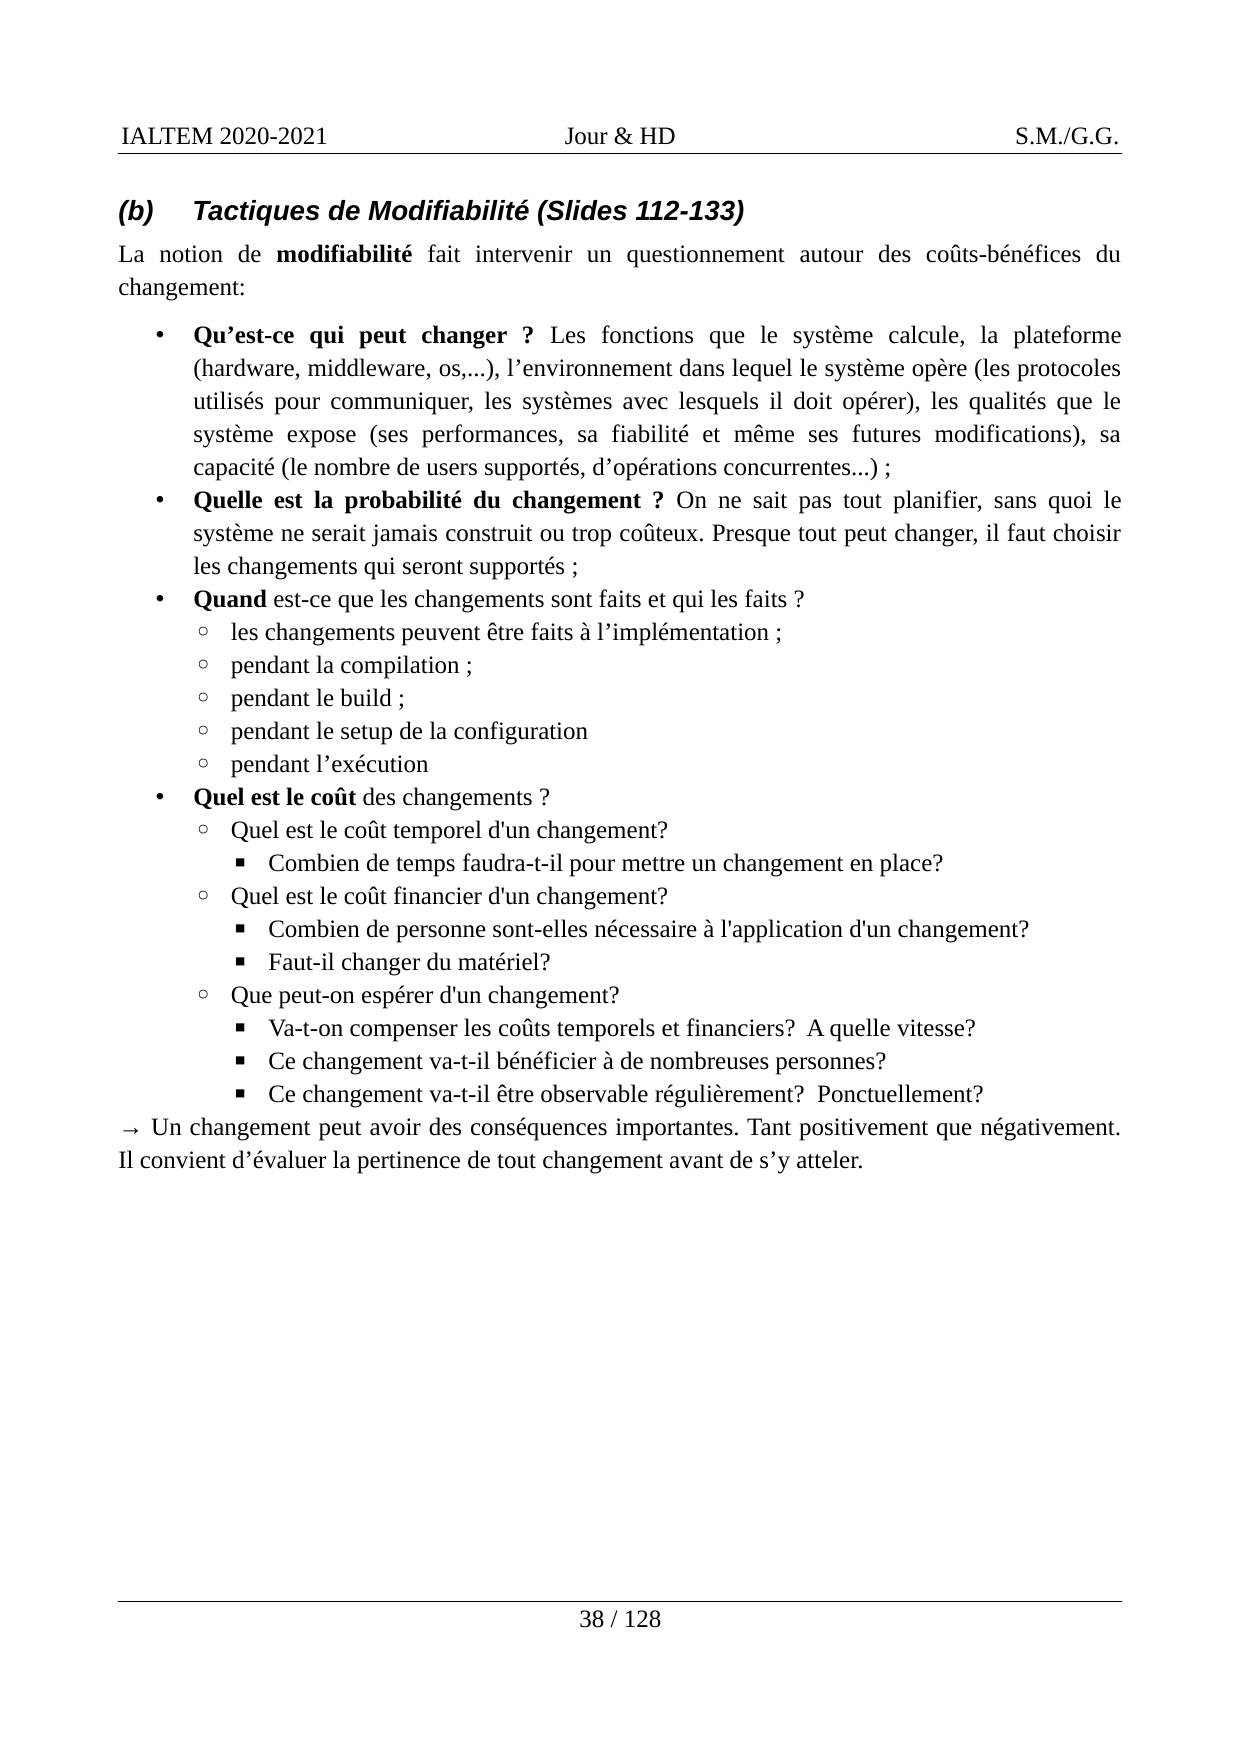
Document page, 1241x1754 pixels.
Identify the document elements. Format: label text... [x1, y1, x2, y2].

list Va-t-on compenser les coûts temporels et financiers? A quelle vitesse? [231, 1013, 1122, 1042]
list Ce changement va-t-il bénéficier à de nombreuses personnes? [231, 1046, 1122, 1075]
list pendant la compilation ; [193, 650, 1122, 679]
list Quel est le coût temporel d'un changement? [193, 815, 1122, 844]
list Combien de temps faudra-t-il pour mettre un changement en place? [231, 848, 1122, 877]
text La notion de modifiabilité fait intervenir un questionnement autour des coûts-bénéfices du changement: [118, 239, 1122, 301]
list Faut-il changer du matériel? [231, 947, 1122, 976]
list Quel est le coût financier d'un changement? [193, 881, 1122, 910]
list Quand est-ce que les changements sont faits et qui les faits ? [156, 584, 1122, 613]
list pendant le build ; [193, 683, 1122, 712]
list Que peut-on espérer d'un changement? [193, 980, 1122, 1009]
list Combien de personne sont-elles nécessaire à l'application d'un changement? [231, 914, 1122, 943]
list pendant l’exécution [193, 749, 1122, 778]
list Qu’est-ce qui peut changer ? Les fonctions que le système calcule, la plateforme (hardware, middleware, os,...), l’environnement dans lequel le système opère (les protocoles utilisés pour communiquer, les systèmes avec lesquels il doit opérer), les qualités que le système expose (ses performances, sa fiabilité et même ses futures modifications), sa capacité (le nombre de users supportés, d’opérations concurrentes...) ; [156, 320, 1122, 481]
text → Un changement peut avoir des conséquences importantes. Tant positivement que négativement. Il convient d’évaluer la pertinence de tout changement avant de s’y atteler. [118, 1112, 1122, 1174]
subtitle Tactiques de Modifiabilité (Slides 112-133) [118, 195, 1122, 227]
list Quelle est la probabilité du changement ? On ne sait pas tout planifier, sans quoi le système ne serait jamais construit ou trop coûteux. Presque tout peut changer, il faut choisir les changements qui seront supportés ; [156, 485, 1122, 580]
list pendant le setup de la configuration [193, 716, 1122, 745]
list Ce changement va-t-il être observable régulièrement? Ponctuellement? [231, 1079, 1122, 1108]
list les changements peuvent être faits à l’implémentation ; [193, 617, 1122, 646]
list Quel est le coût des changements ? [156, 782, 1122, 811]
